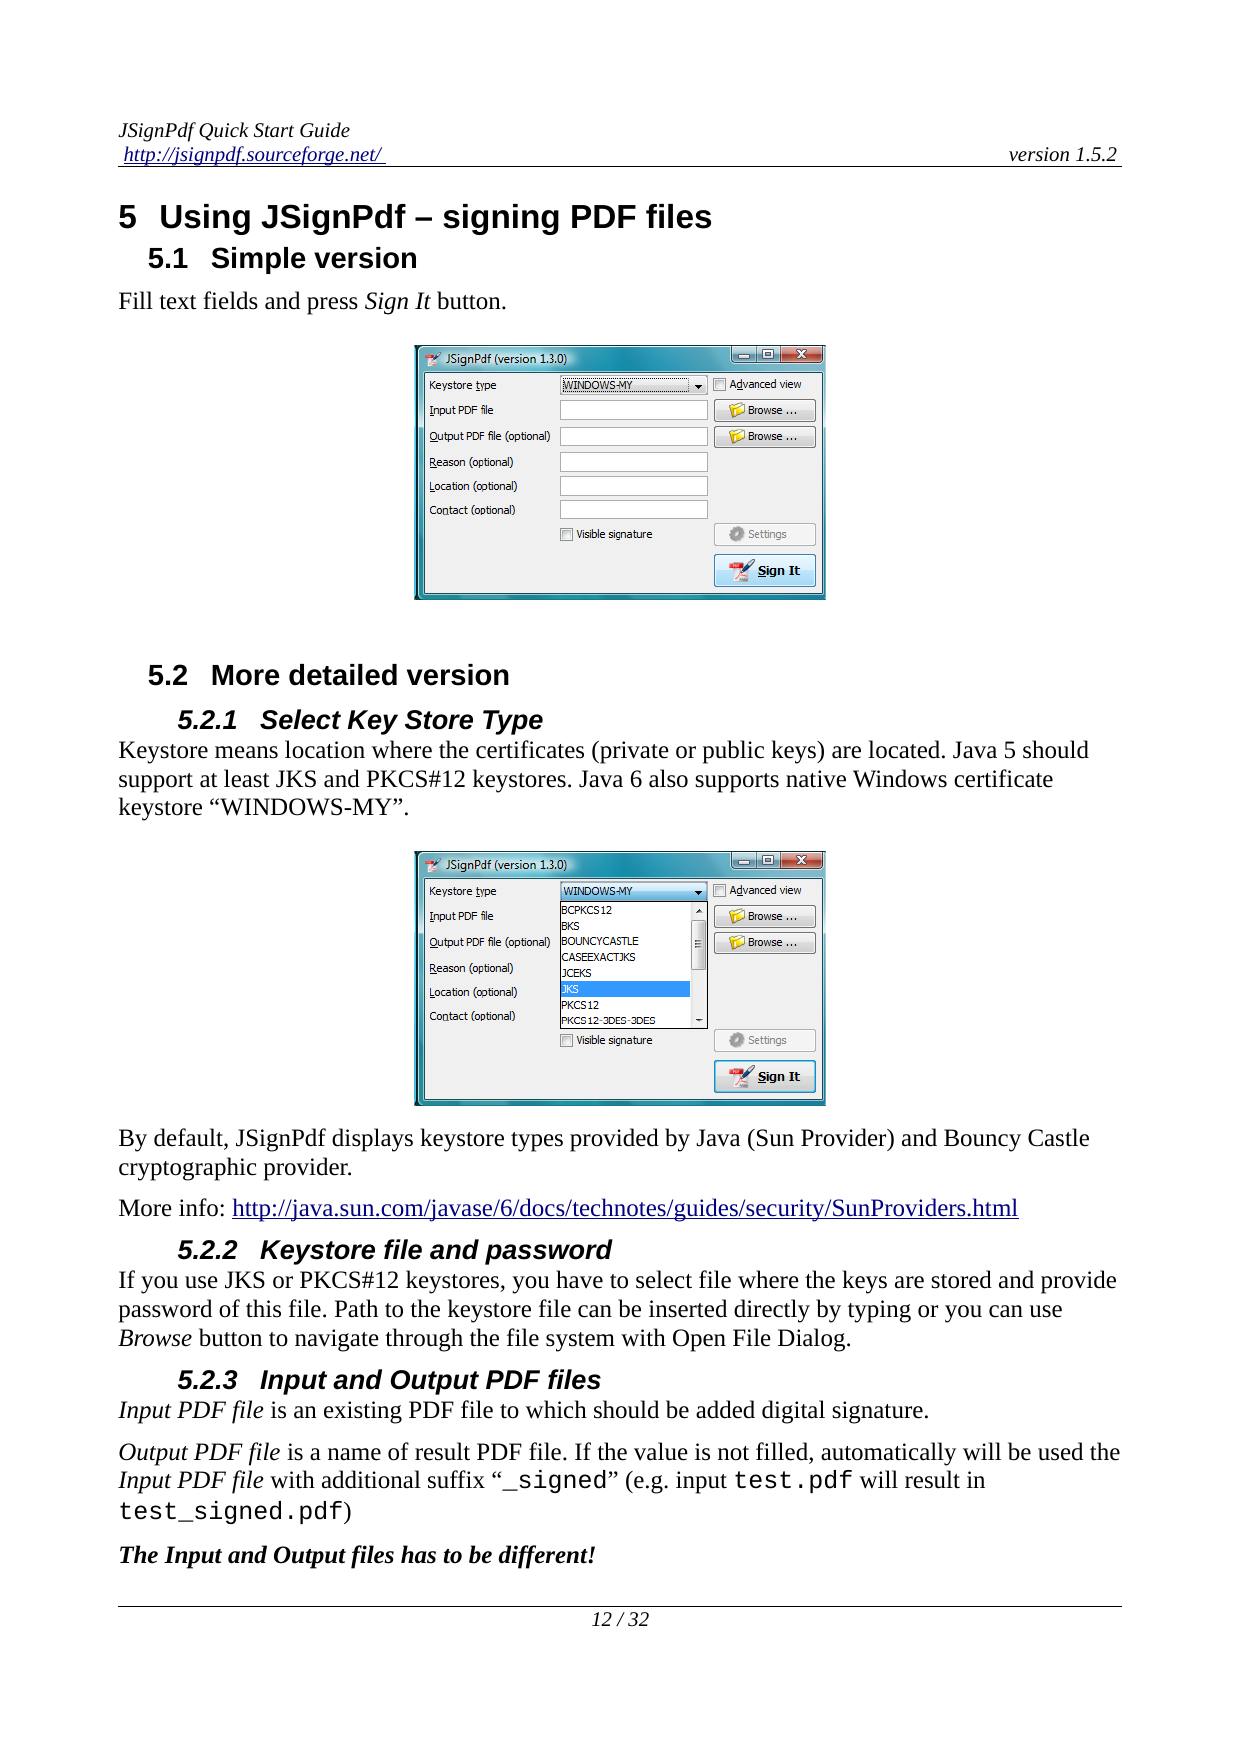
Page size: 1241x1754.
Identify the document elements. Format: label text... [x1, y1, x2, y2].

text The Input and Output files has to be different! [118, 1540, 1122, 1568]
text Fill text fields and press Sign It button. [118, 286, 1122, 315]
subtitle Simple version [148, 241, 1116, 275]
subtitle Keystore file and password [177, 1234, 1122, 1266]
picture [414, 851, 826, 1106]
picture [414, 345, 826, 600]
subtitle More detailed version [148, 658, 1116, 692]
subtitle Select Key Store Type [177, 704, 1122, 735]
text By default, JSignPdf displays keystore types provided by Java (Sun Provider) and Bouncy Castle cryptographic provider. [118, 834, 1122, 1181]
text Output PDF file is a name of result PDF file. If the value is not filled, automatically will be used the Input PDF file with additional suffix “_signed” (e.g. input test.pdf will result in test_signed.pdf) [118, 1437, 1122, 1527]
text Keystore means location where the certificates (private or public keys) are located. Java 5 should support at least JKS and PKCS#12 keystores. Java 6 also supports native Windows certificate keystore “WINDOWS-MY”. [118, 735, 1122, 821]
subtitle Using JSignPdf – signing PDF files [118, 197, 1122, 235]
subtitle Input and Output PDF files [177, 1364, 1122, 1396]
text If you use JKS or PKCS#12 keystores, you have to select file where the keys are stored and provide password of this file. Path to the keystore file can be inserted directly by typing or you can use Browse button to navigate through the file system with Open File Dialog. [118, 1266, 1122, 1352]
text More info: http://java.sun.com/javase/6/docs/technotes/guides/security/SunProviders.html [118, 1193, 1122, 1222]
text Input PDF file is an existing PDF file to which should be added digital signature. [118, 1396, 1122, 1424]
